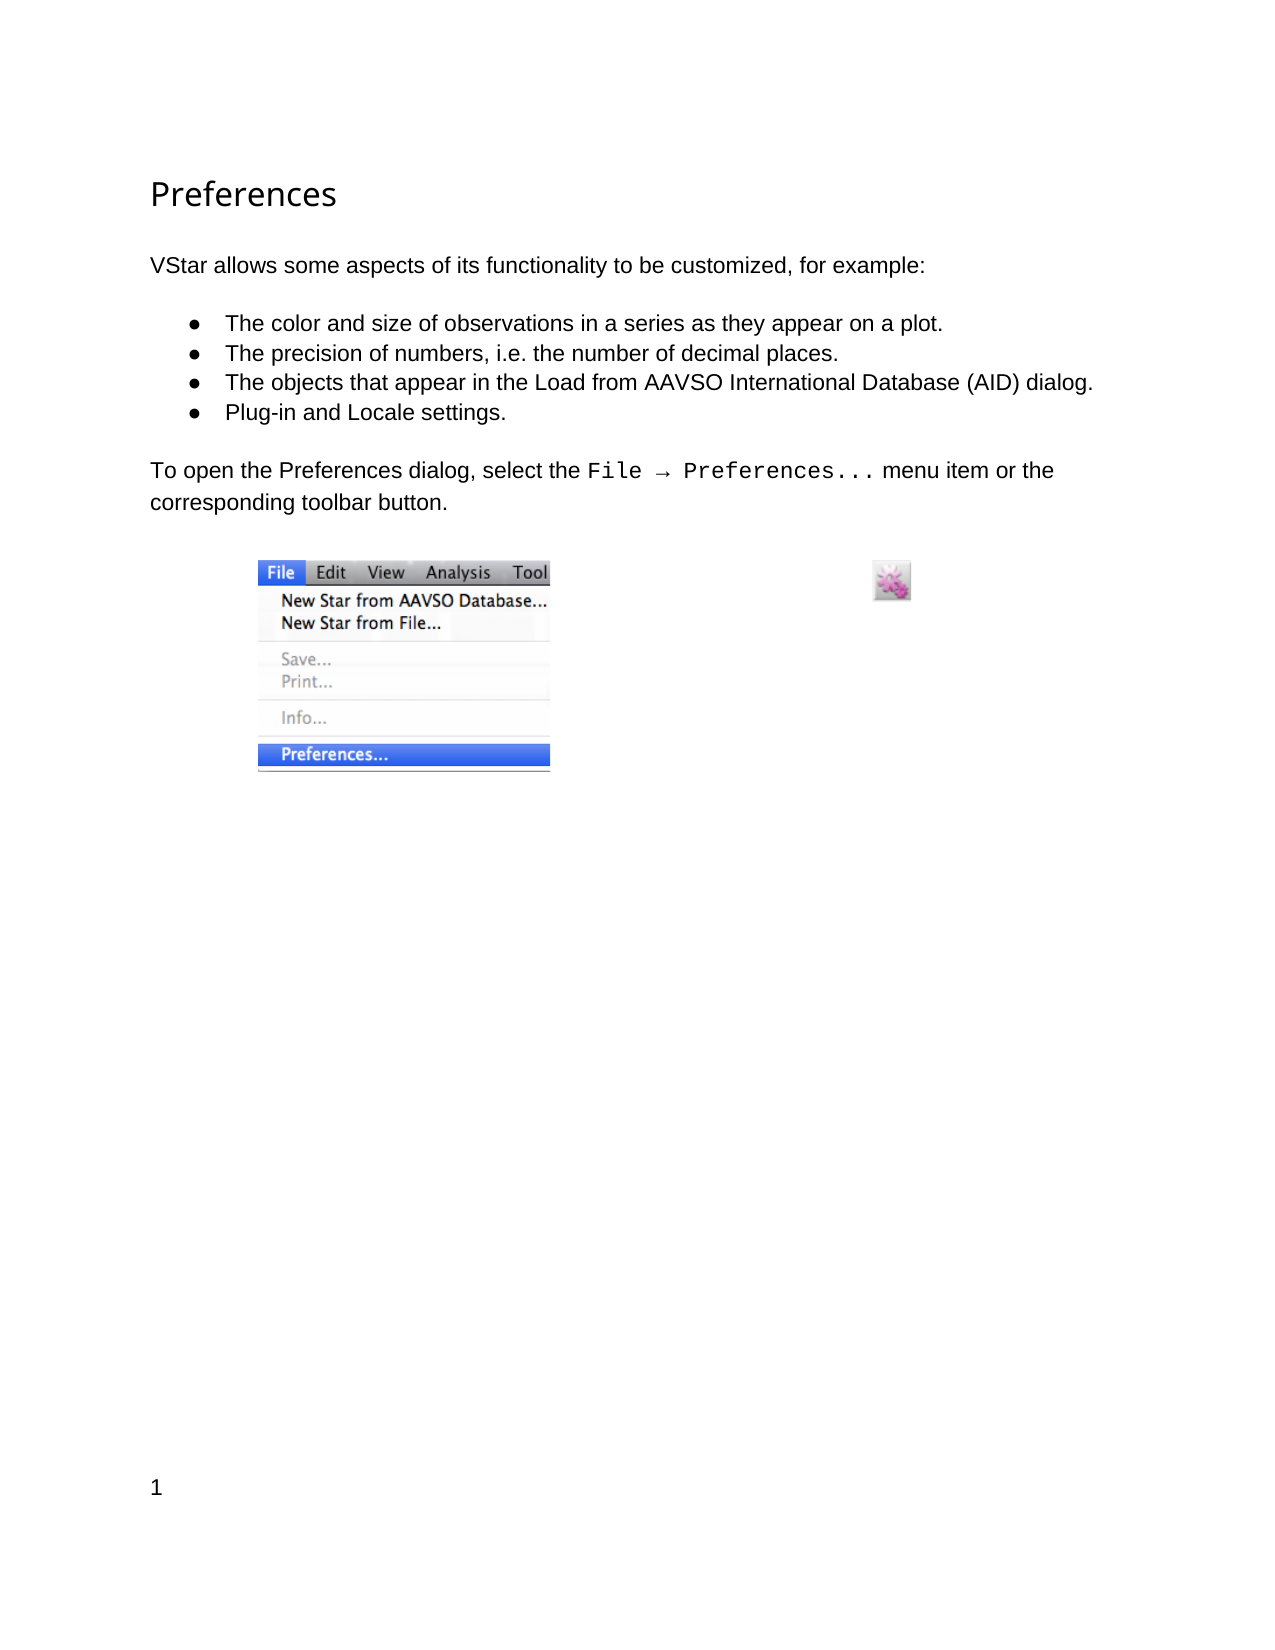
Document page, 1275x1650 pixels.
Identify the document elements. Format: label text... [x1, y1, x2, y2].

list The color and size of observations in a series as they appear on a plot. [187, 311, 1125, 337]
text VStar allows some aspects of its functionality to be customized, for example: [150, 252, 1125, 278]
text To open the Preferences dialog, select the File → Preferences... menu item or the corresponding toolbar button. [150, 458, 1125, 515]
list The objects that appear in the Load from AAVSO International Database (AID) dialog. [187, 370, 1125, 396]
table_header [161, 550, 647, 782]
list The precision of numbers, i.e. the number of decimal places. [187, 341, 1125, 366]
picture [258, 560, 551, 772]
list Plug-in and Locale settings. [187, 399, 1125, 425]
subtitle Preferences [150, 171, 1125, 216]
picture [872, 560, 912, 602]
table_header [649, 550, 1134, 782]
